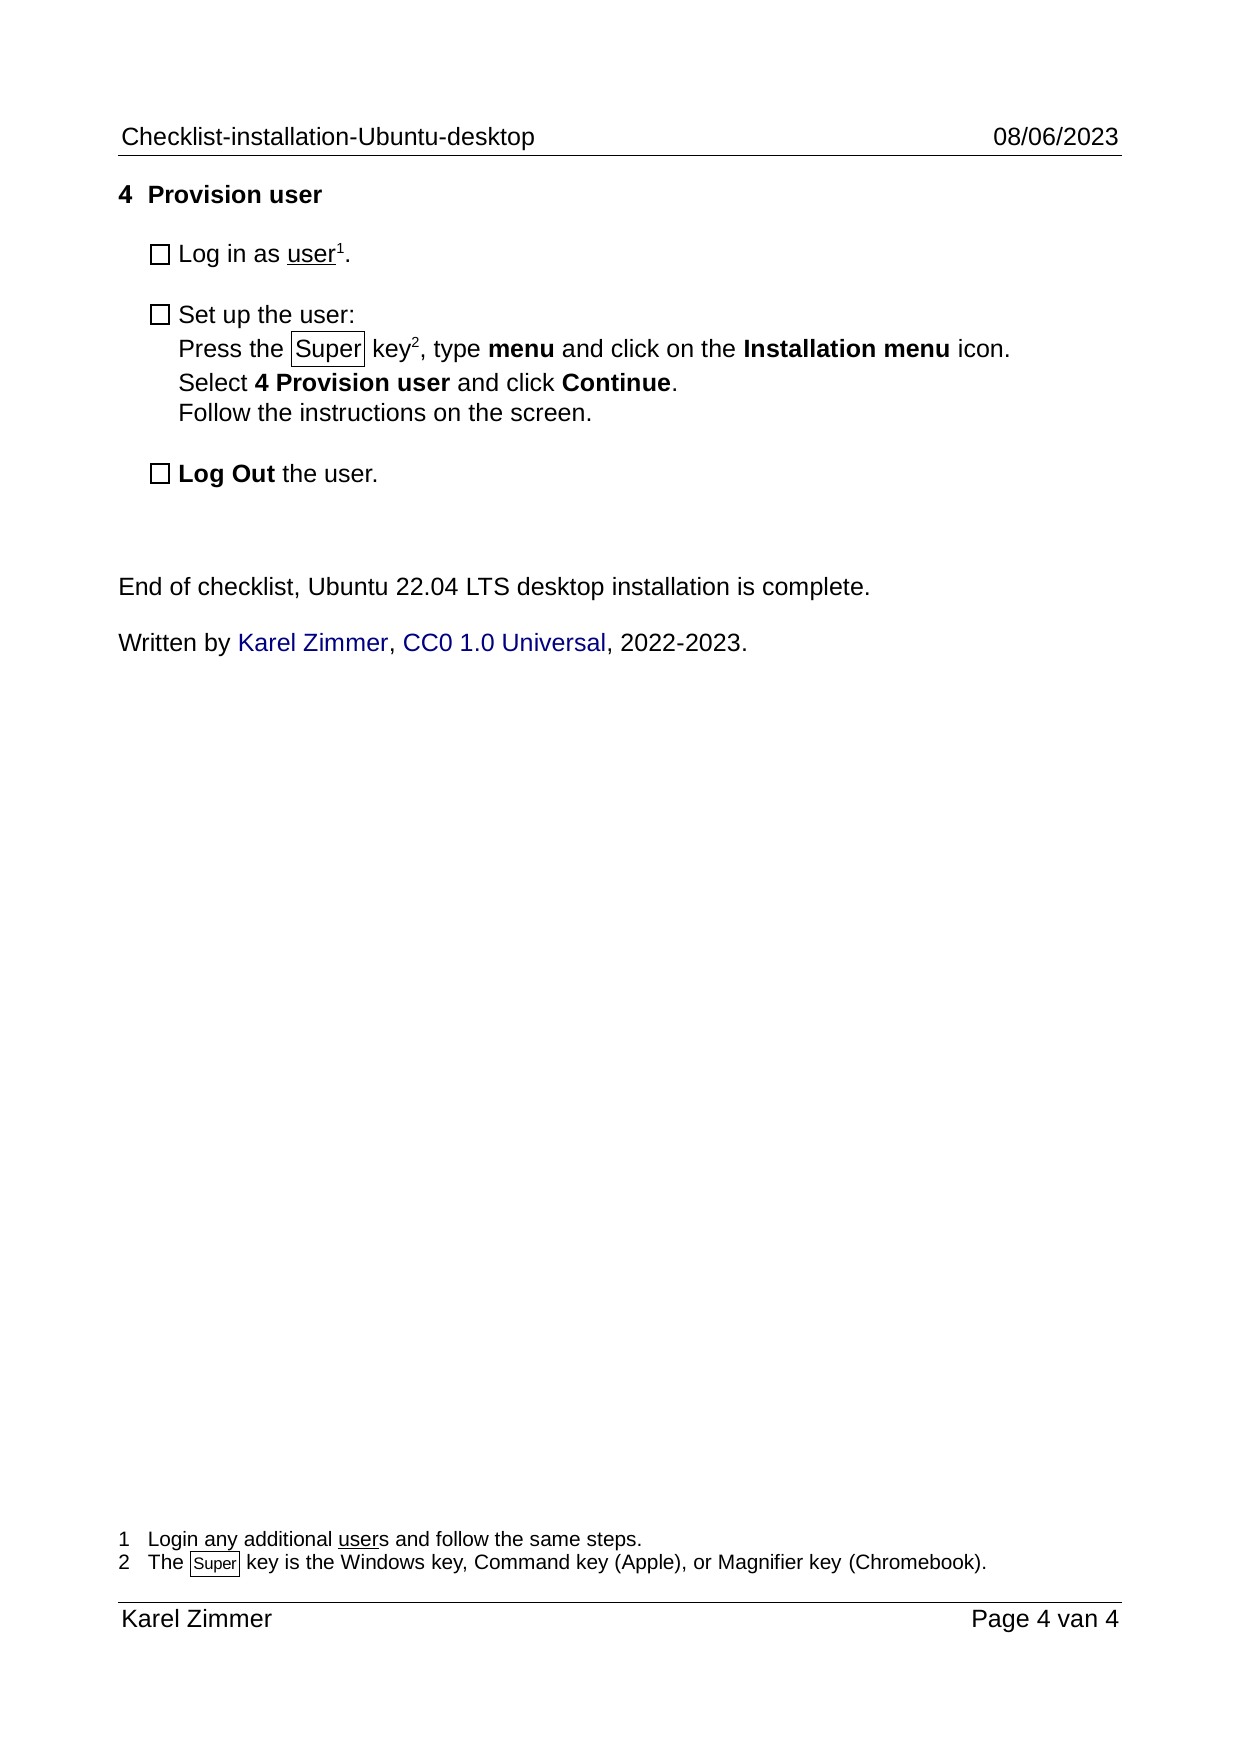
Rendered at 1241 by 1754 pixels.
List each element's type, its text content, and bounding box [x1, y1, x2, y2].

table_cell [177, 269, 1122, 300]
table_cell [141, 398, 177, 428]
list Provision user [118, 177, 1122, 211]
table_cell [177, 428, 1122, 458]
table_cell [141, 458, 177, 489]
table_cell [141, 428, 177, 458]
table_cell Follow the instructions on the screen. [177, 398, 1122, 428]
text Written by Karel Zimmer, CC0 1.0 Universal, 2022-2023. [118, 629, 1122, 657]
table_cell Set up the user: [177, 300, 1122, 330]
table_cell Log Out the user. [177, 458, 1122, 489]
table_cell Press the Super key, type menu and click on the Installation menu icon. [177, 330, 1122, 367]
table_cell [141, 300, 177, 330]
table_header Log in as USER. [177, 239, 1122, 269]
table_cell [141, 269, 177, 300]
table_header [141, 239, 177, 269]
text End of checklist, Ubuntu 22.04 LTS desktop installation is complete. [118, 573, 1122, 601]
table_cell Select 4 Provision user and click Continue. [177, 368, 1122, 398]
table_cell [141, 330, 177, 367]
table_cell [141, 368, 177, 398]
